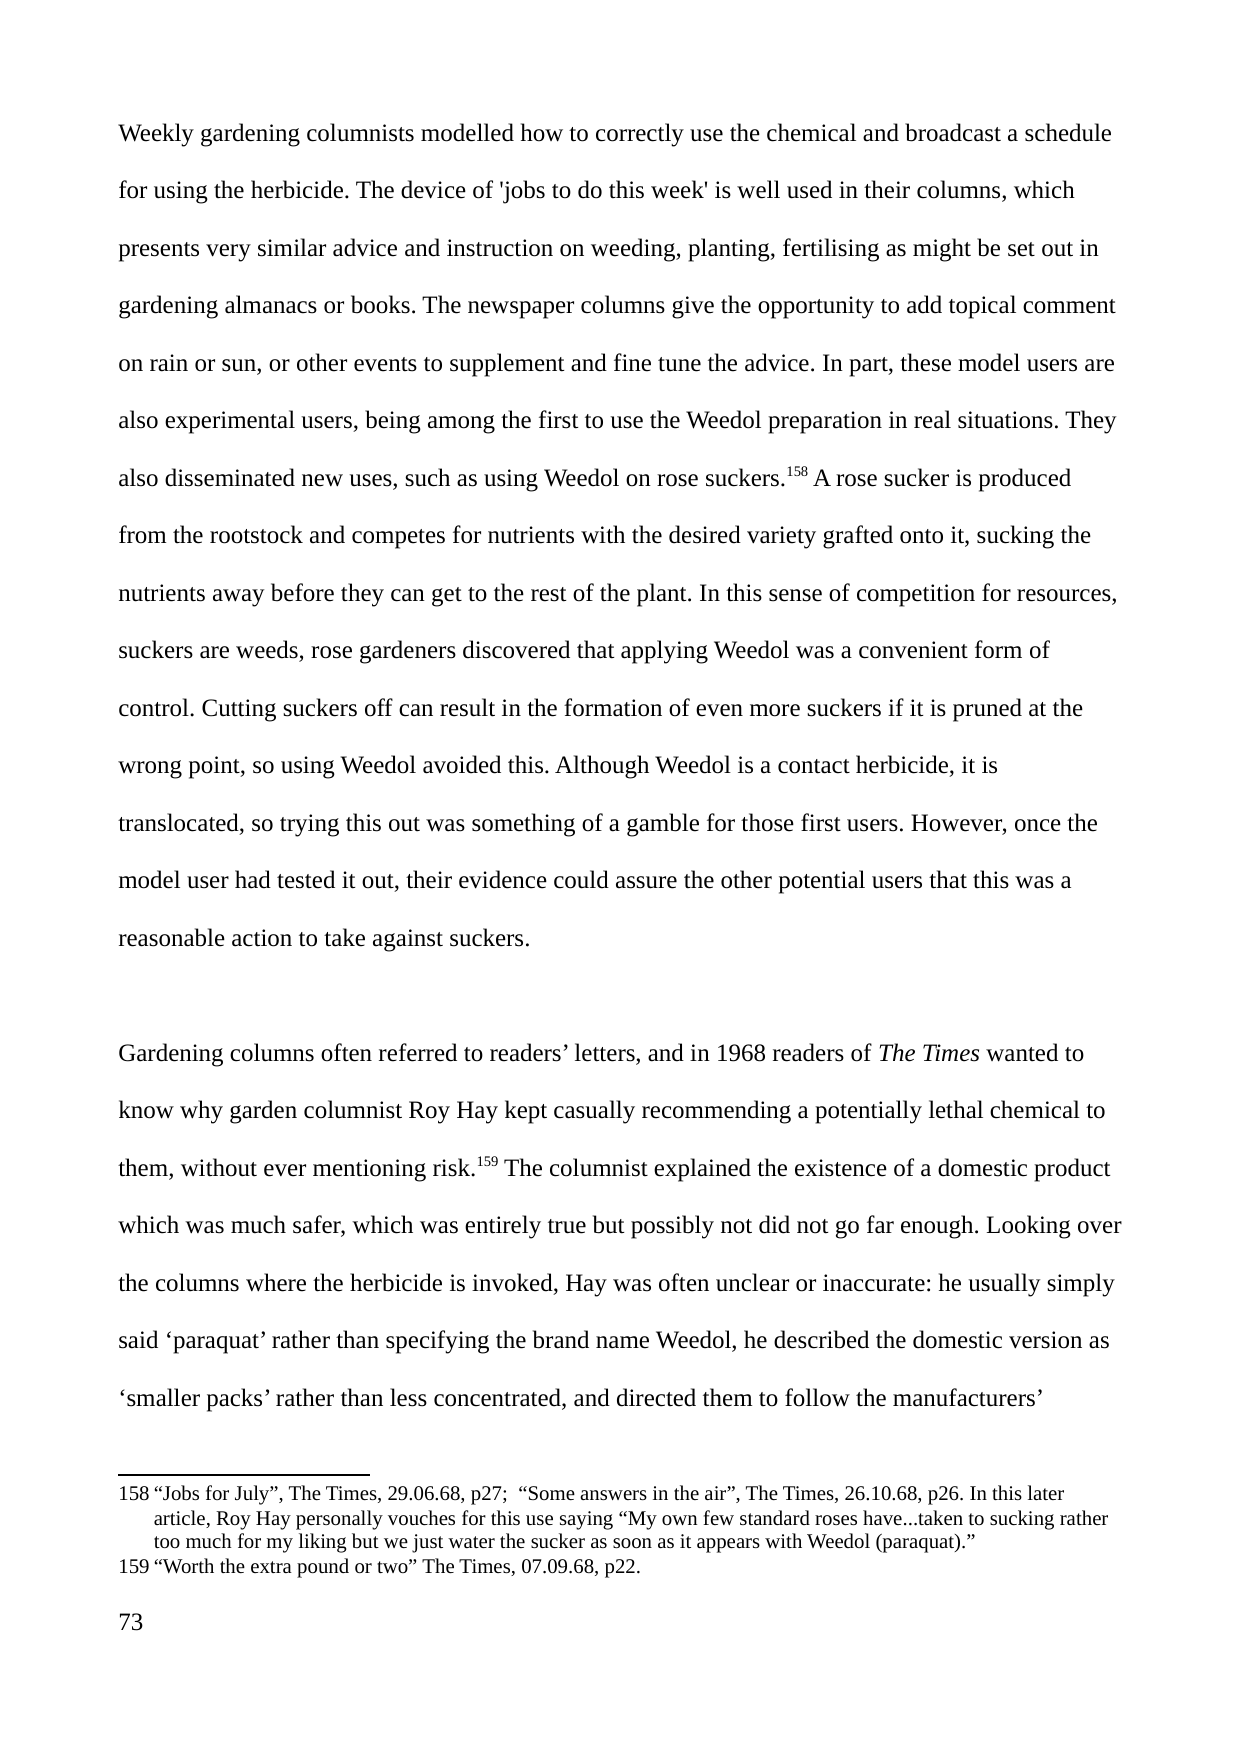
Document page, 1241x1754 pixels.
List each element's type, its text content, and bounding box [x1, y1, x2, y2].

text Weekly gardening columnists modelled how to correctly use the chemical and broadcast a schedule for using the herbicide. The device of 'jobs to do this week' is well used in their columns, which presents very similar advice and instruction on weeding, planting, fertilising as might be set out in gardening almanacs or books. The newspaper columns give the opportunity to add topical comment on rain or sun, or other events to supplement and fine tune the advice. In part, these model users are also experimental users, being among the first to use the Weedol preparation in real situations. They also disseminated new uses, such as using Weedol on rose suckers. A rose sucker is produced from the rootstock and competes for nutrients with the desired variety grafted onto it, sucking the nutrients away before they can get to the rest of the plant. In this sense of competition for resources, suckers are weeds, rose gardeners discovered that applying Weedol was a convenient form of control. Cutting suckers off can result in the formation of even more suckers if it is pruned at the wrong point, so using Weedol avoided this. Although Weedol is a contact herbicide, it is translocated, so trying this out was something of a gamble for those first users. However, once the model user had tested it out, their evidence could assure the other potential users that this was a reasonable action to take against suckers. [118, 118, 1122, 952]
text “Worth the extra pound or two” The Times, 07.09.68, p22. [118, 1553, 1122, 1578]
text “Jobs for July”, The Times, 29.06.68, p27; “Some answers in the air”, The Times, 26.10.68, p26. In this later article, Roy Hay personally vouches for this use saying “My own few standard roses have...taken to sucking rather too much for my liking but we just water the sucker as soon as it appears with Weedol (paraquat).” [118, 1481, 1122, 1553]
text Gardening columns often referred to readers’ letters, and in 1968 readers of The Times wanted to know why garden columnist Roy Hay kept casually recommending a potentially lethal chemical to them, without ever mentioning risk. The columnist explained the existence of a domestic product which was much safer, which was entirely true but possibly not did not go far enough. Looking over the columns where the herbicide is invoked, Hay was often unclear or inaccurate: he usually simply said ‘paraquat’ rather than specifying the brand name Weedol, he described the domestic version as ‘smaller packs’ rather than less concentrated, and directed them to follow the manufacturers’ [118, 1038, 1122, 1412]
